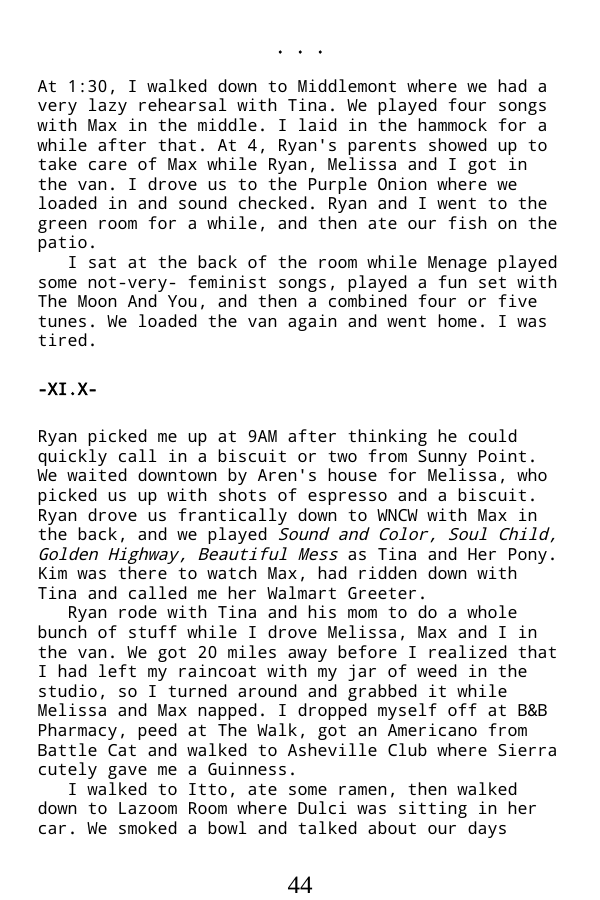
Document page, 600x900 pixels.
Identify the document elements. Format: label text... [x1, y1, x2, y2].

text At 1:30, I walked down to Middlemont where we had a very lazy rehearsal with Tina. We played four songs with Max in the middle. I laid in the hammock for a while after that. At 4, Ryan's parents showed up to take care of Max while Ryan, Melissa and I got in the van. I drove us to the Purple Onion where we loaded in and sound checked. Ryan and I went to the green room for a while, and then ate our fish on the patio. [37, 77, 562, 253]
text I walked to Itto, ate some ramen, then walked down to Lazoom Room where Dulci was sitting in her car. We smoked a bowl and talked about our days [37, 779, 562, 838]
text Ryan rode with Tina and his mom to do a whole bunch of stuff while I drove Melissa, Max and I in the van. We got 20 miles away before I realized that I had left my raincoat with my jar of weed in the studio, so I turned around and grabbed it while Melissa and Max napped. I dropped myself off at B&B Pharmacy, peed at The Walk, got an Americano from Battle Cat and walked to Asheville Club where Sierra cutely gave me a Guinness. [37, 603, 562, 779]
text -XI.X- [37, 379, 562, 399]
text . . . [37, 37, 562, 57]
text I sat at the back of the room while Menage played some not-very- feminist songs, played a fun set with The Moon And You, and then a combined four or five tunes. We loaded the van again and went home. I was tired. [37, 253, 562, 351]
text Ryan picked me up at 9AM after thinking he could quickly call in a biscuit or two from Sunny Point. We waited downtown by Aren's house for Melissa, who picked us up with shots of espresso and a biscuit. Ryan drove us frantically down to WNCW with Max in the back, and we played Sound and Color, Soul Child, Golden Highway, Beautiful Mess as Tina and Her Pony. Kim was there to watch Max, had ridden down with Tina and called me her Walmart Greeter. [37, 427, 562, 603]
